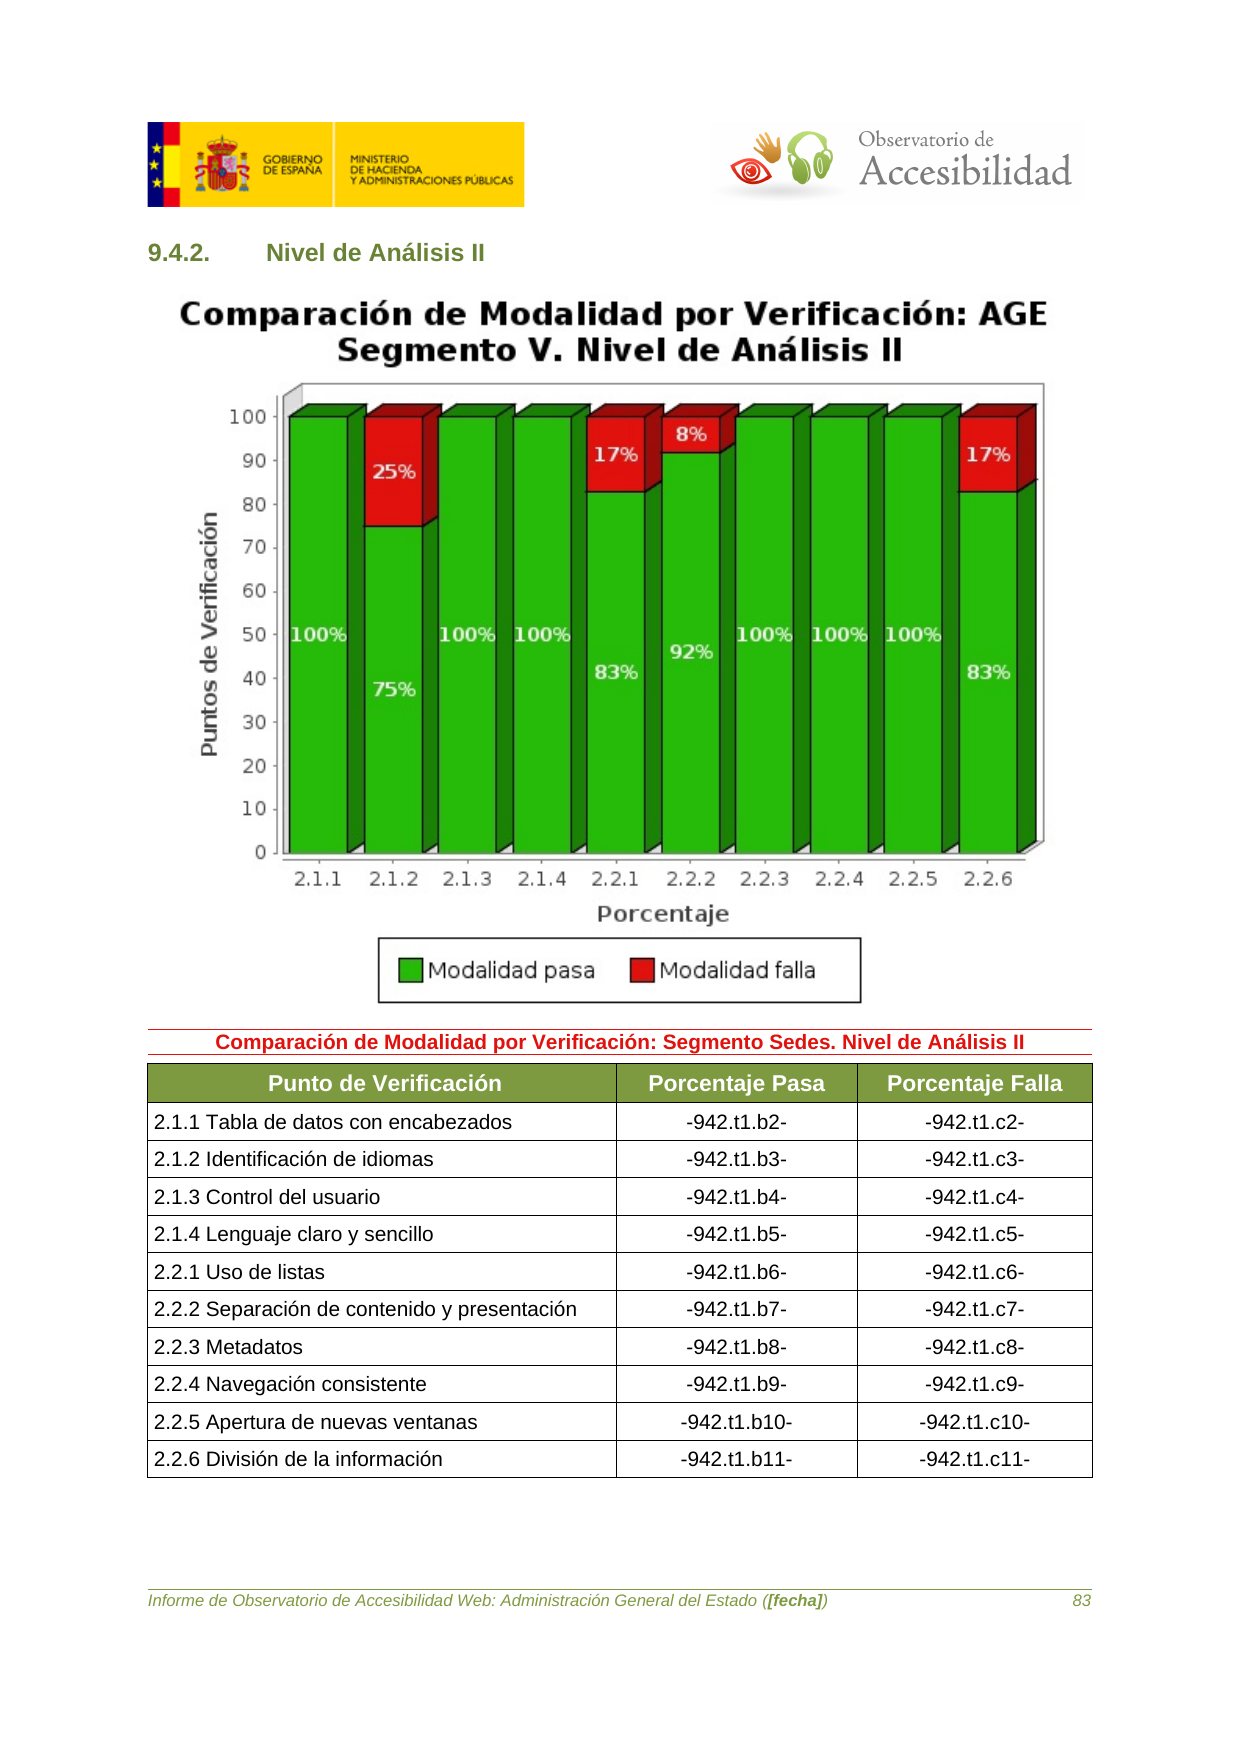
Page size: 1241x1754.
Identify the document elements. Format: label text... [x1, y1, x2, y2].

table_cell -942.t1.c6- [858, 1253, 1092, 1290]
table_cell -942.t1.c4- [858, 1178, 1092, 1215]
table_cell -942.t1.b3- [617, 1141, 857, 1177]
table_cell -942.t1.c2- [858, 1103, 1092, 1140]
table_cell 2.2.2 Separación de contenido y presentación [148, 1291, 616, 1327]
table_cell -942.t1.c5- [858, 1216, 1092, 1252]
table_cell -942.t1.c11- [858, 1441, 1092, 1477]
text Comparación de Modalidad por Verificación: Segmento Sedes. Nivel de Análisis II [148, 1030, 1092, 1054]
table_cell 2.1.1 Tabla de datos con encabezados [148, 1103, 616, 1140]
table_cell -942.t1.b9- [617, 1366, 857, 1402]
table_cell -942.t1.c9- [858, 1366, 1092, 1402]
table_cell -942.t1.b4- [617, 1178, 857, 1215]
table_cell 2.1.4 Lenguaje claro y sencillo [148, 1216, 616, 1252]
table_cell -942.t1.c7- [858, 1291, 1092, 1327]
list Nivel de Análisis II [148, 238, 1092, 267]
picture [147, 122, 525, 207]
table_cell 2.2.5 Apertura de nuevas ventanas [148, 1403, 616, 1440]
table_cell 2.1.2 Identificación de idiomas [148, 1141, 616, 1177]
table_cell 2.2.4 Navegación consistente [148, 1366, 616, 1402]
table_header Porcentaje Pasa [617, 1064, 857, 1102]
table_cell 2.2.6 División de la información [148, 1441, 616, 1477]
table_cell 2.2.3 Metadatos [148, 1328, 616, 1365]
table_cell -942.t1.b5- [617, 1216, 857, 1252]
table_cell -942.t1.b7- [617, 1291, 857, 1327]
table_cell -942.t1.c8- [858, 1328, 1092, 1365]
picture [710, 122, 1086, 205]
table_cell 2.1.3 Control del usuario [148, 1178, 616, 1215]
table_cell 2.2.1 Uso de listas [148, 1253, 616, 1290]
table_cell -942.t1.b8- [617, 1328, 857, 1365]
picture [178, 294, 1062, 1005]
table_cell -942.t1.c3- [858, 1141, 1092, 1177]
table_cell -942.t1.b2- [617, 1103, 857, 1140]
table_header Punto de Verificación [148, 1064, 616, 1102]
table_cell -942.t1.c10- [858, 1403, 1092, 1440]
table_cell -942.t1.b11- [617, 1441, 857, 1477]
table_header Porcentaje Falla [858, 1064, 1092, 1102]
table_cell -942.t1.b10- [617, 1403, 857, 1440]
table_cell -942.t1.b6- [617, 1253, 857, 1290]
